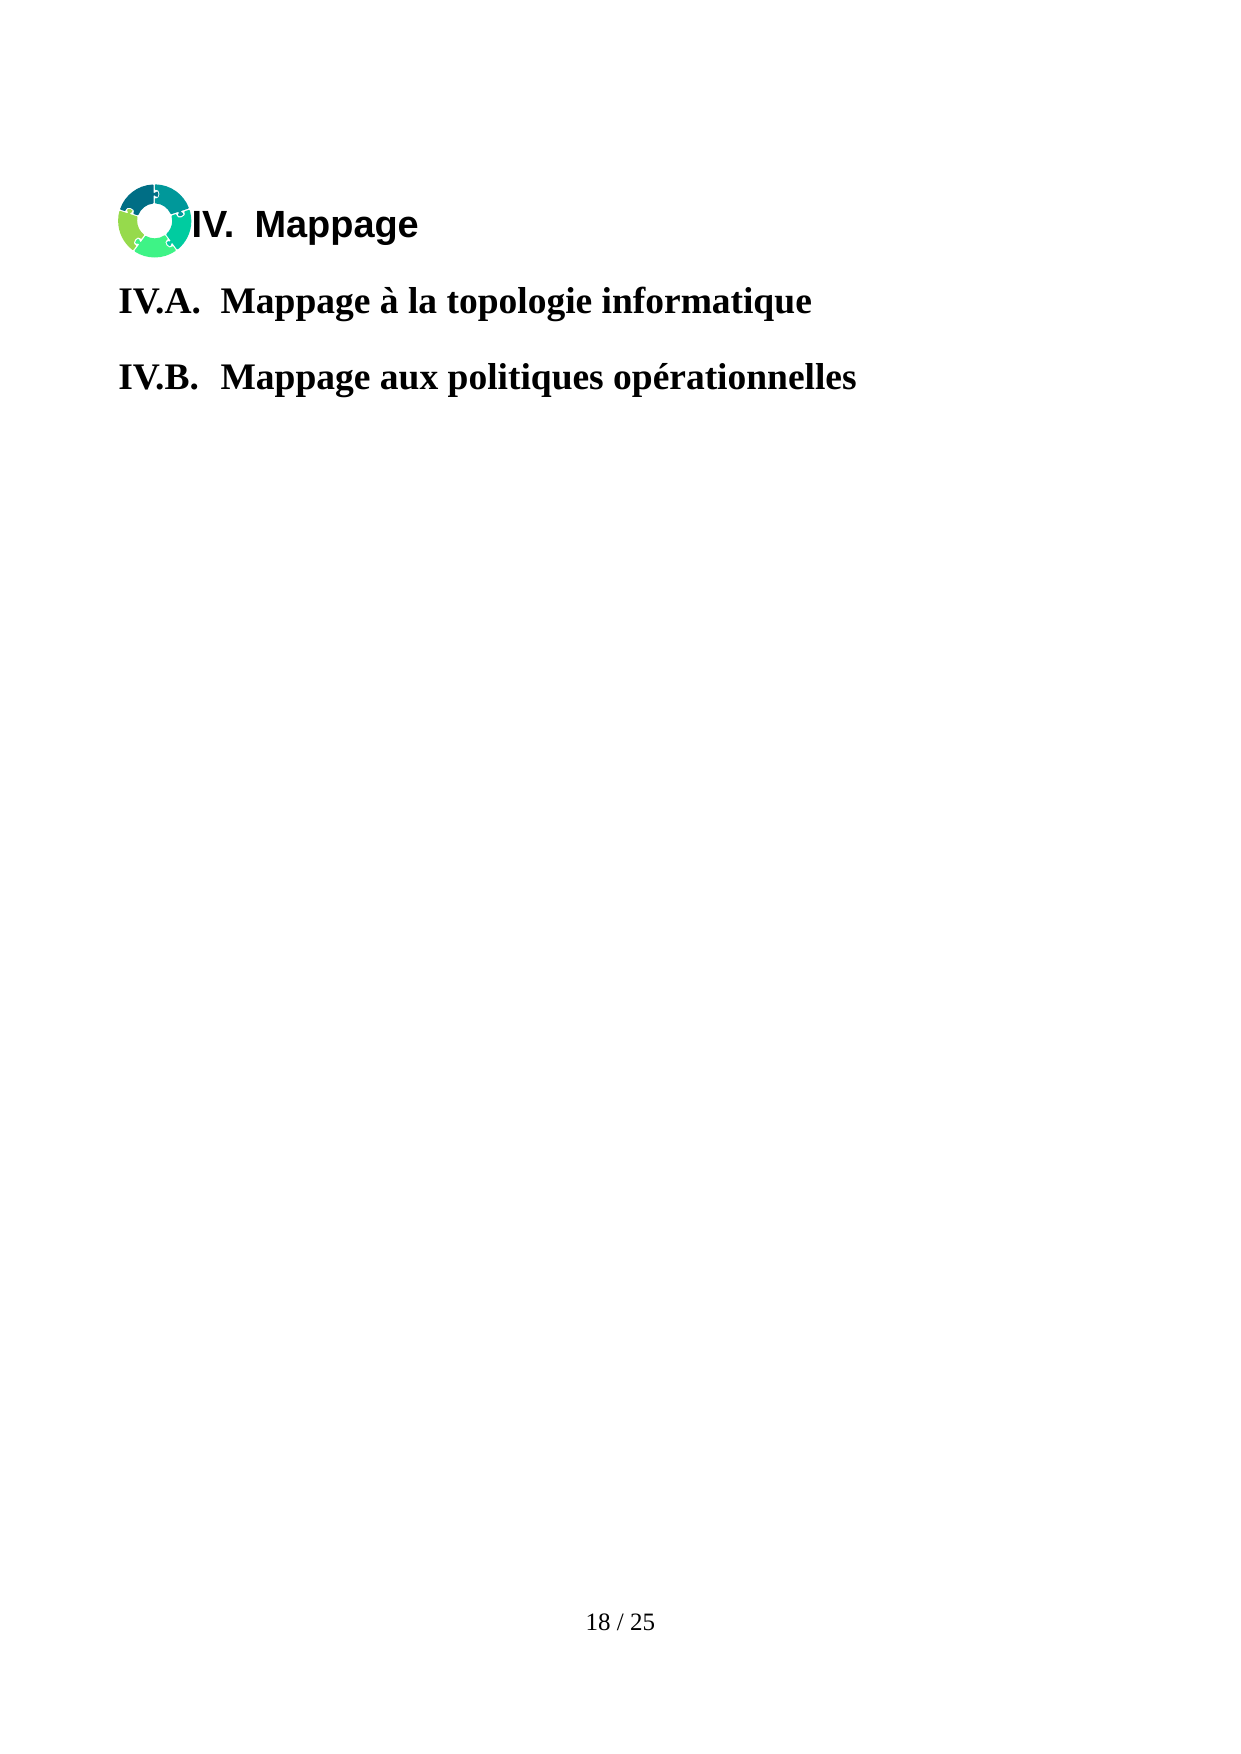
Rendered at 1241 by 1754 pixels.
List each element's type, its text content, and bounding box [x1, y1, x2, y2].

subtitle Mappage aux politiques opérationnelles [118, 355, 1122, 398]
subtitle [138, 203, 172, 238]
subtitle Mappage [184, 201, 1122, 245]
subtitle Mappage à la topologie informatique [118, 278, 1122, 321]
